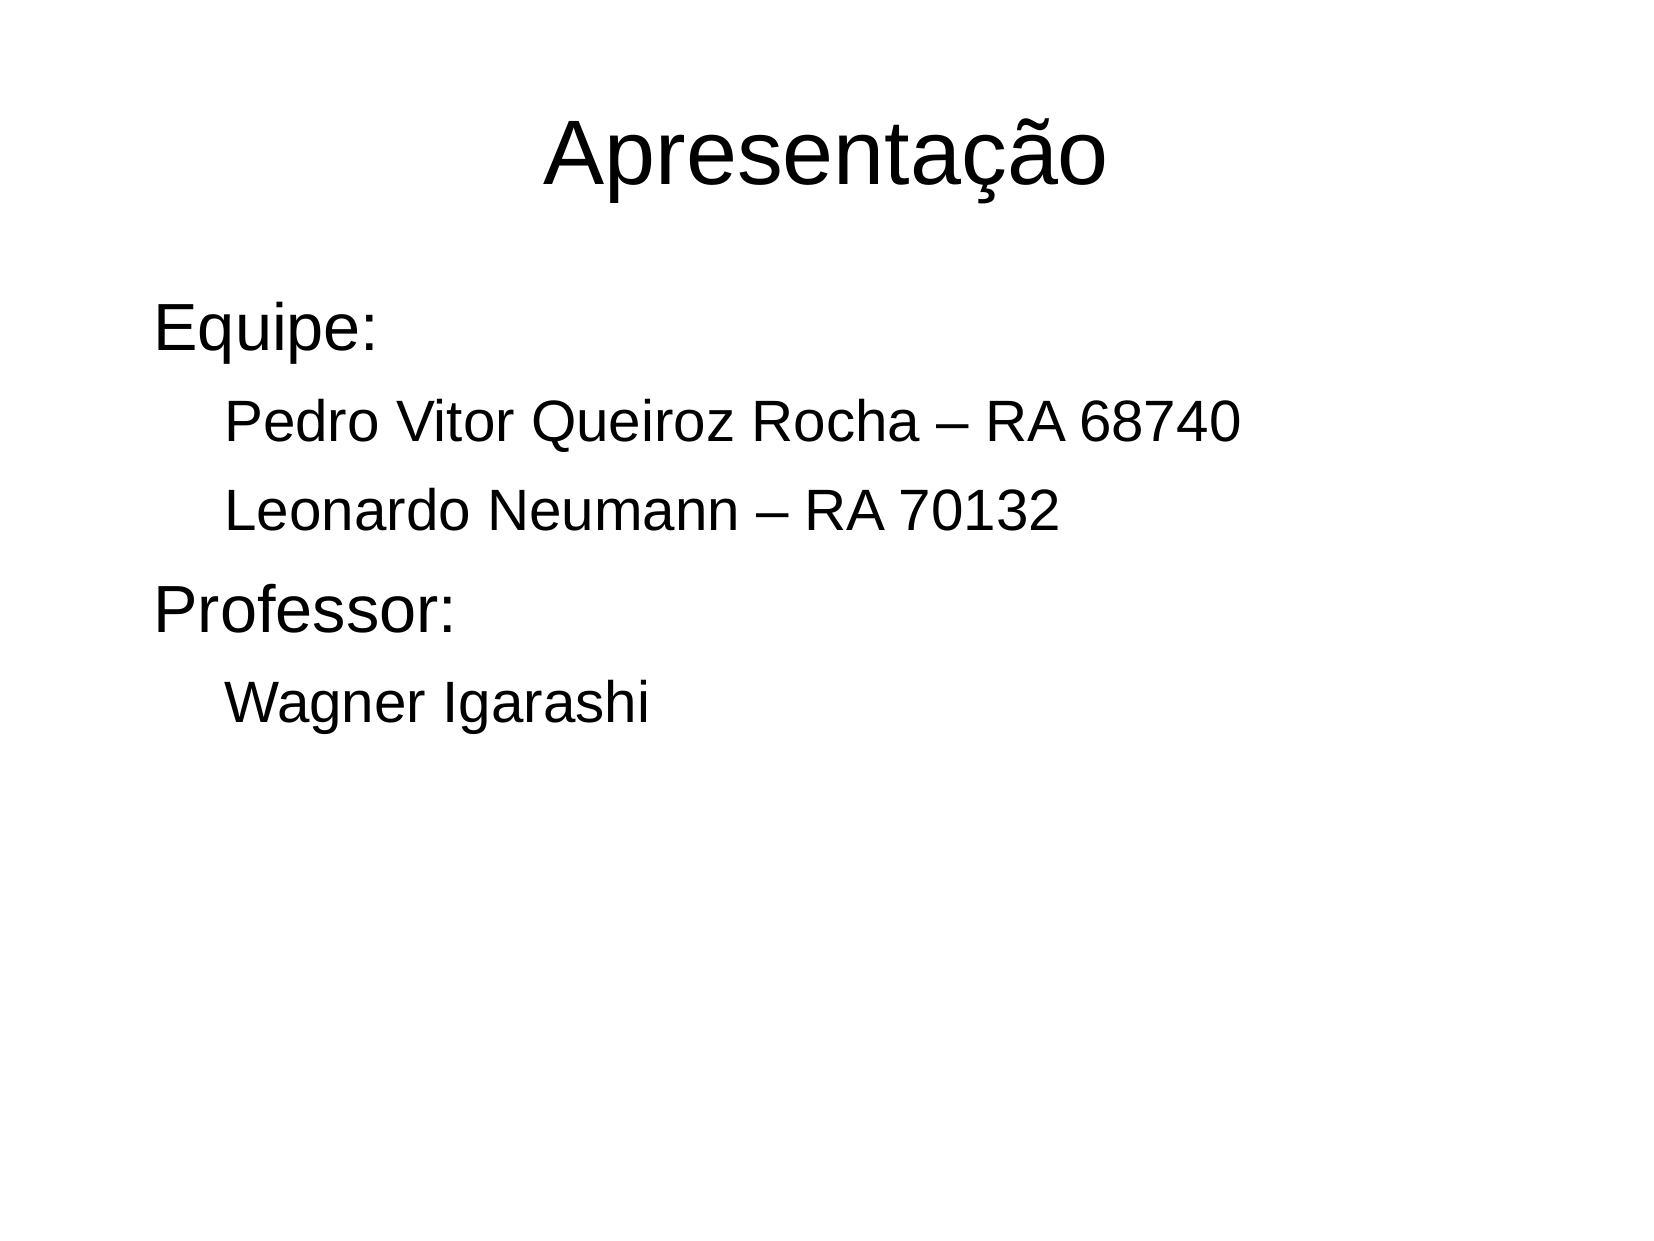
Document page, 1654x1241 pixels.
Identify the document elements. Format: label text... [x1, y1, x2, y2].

title Apresentação [82, 49, 1571, 257]
list Equipe: Pedro Vitor Queiroz Rocha – RA 68740 Leonardo Neumann – RA 70132 Professor: Wagner Igarashi [82, 290, 1571, 1010]
